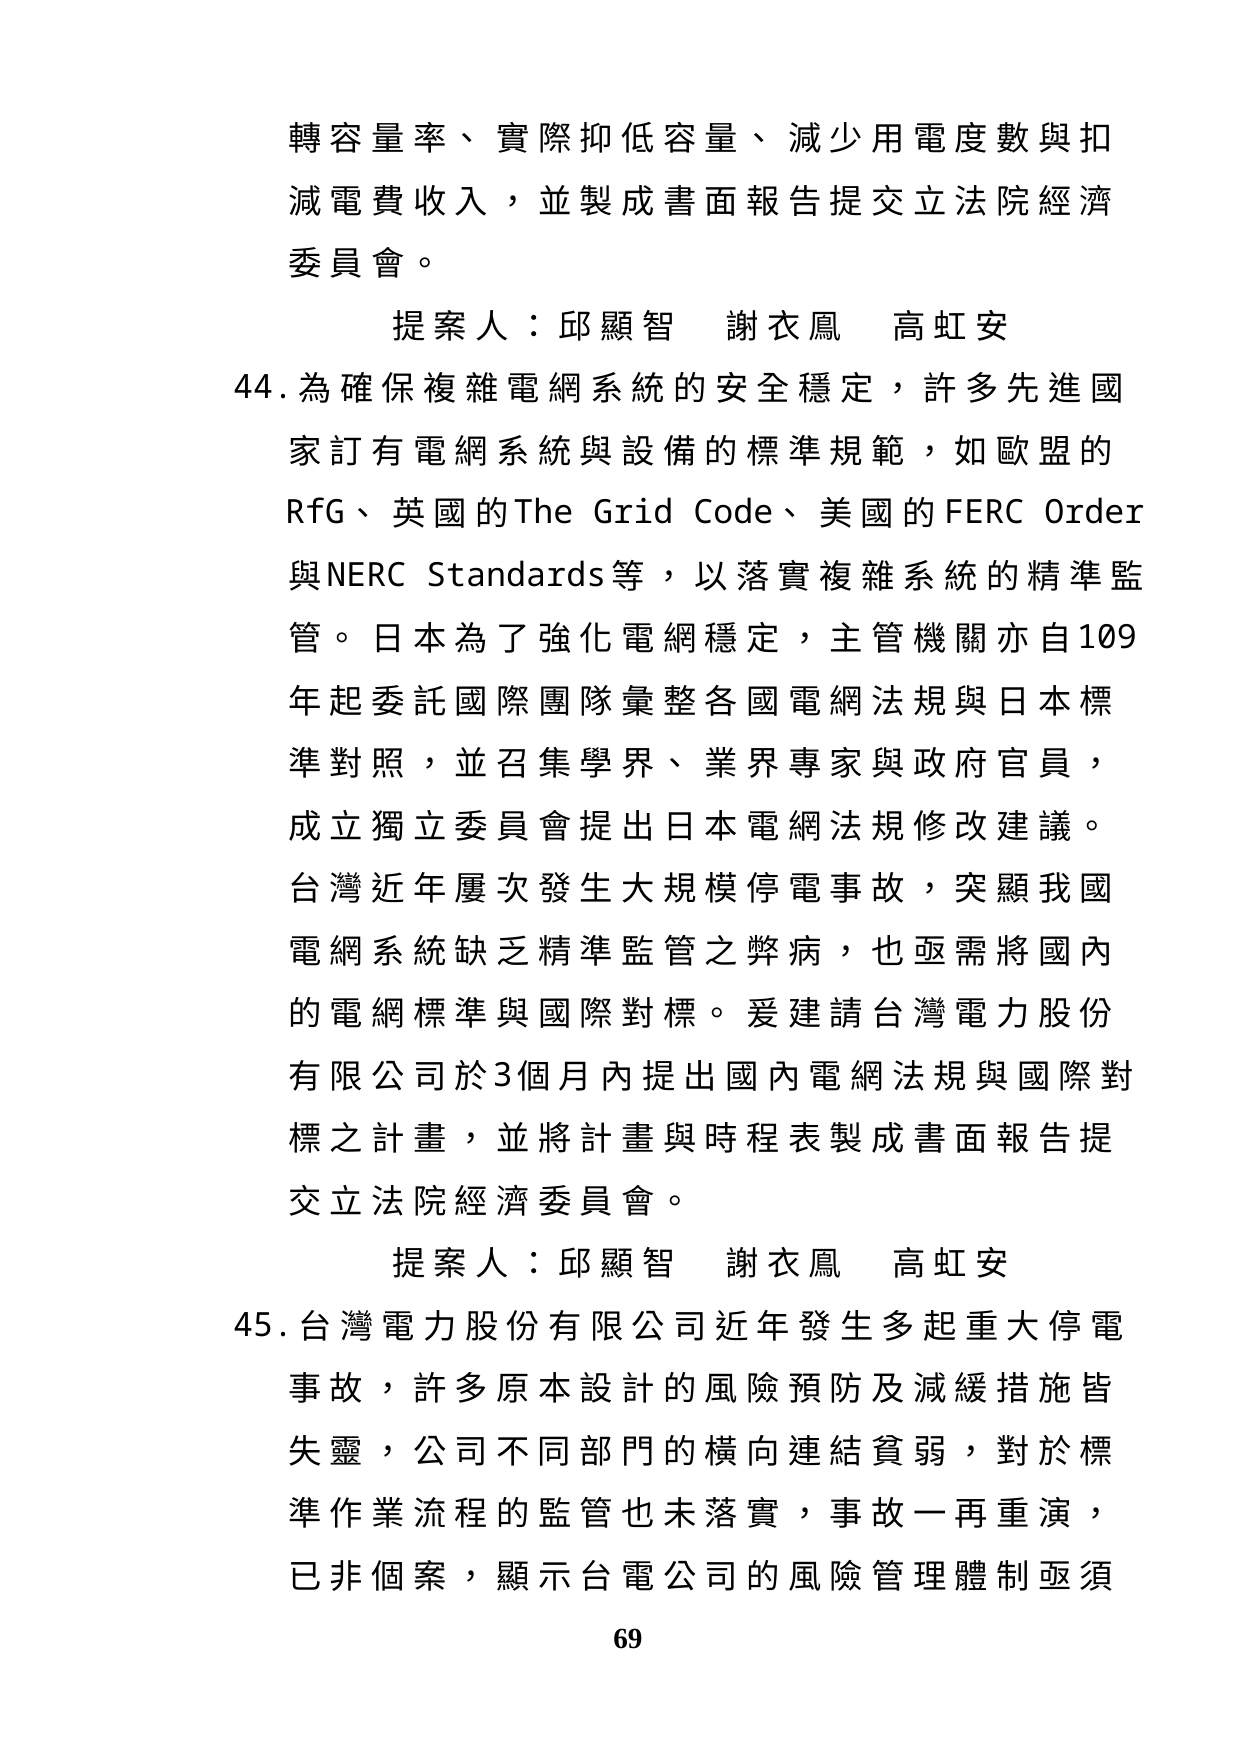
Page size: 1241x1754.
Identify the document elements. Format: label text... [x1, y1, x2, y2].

text 轉容量率、實際抑低容量、減少用電度數與扣減電費收入，並製成書面報告提交立法院經濟委員會。 [228, 105, 1148, 292]
text 44.為確保複雜電網系統的安全穩定，許多先進國家訂有電網系統與設備的標準規範，如歐盟的RfG、英國的The Grid Code、美國的FERC Order與NERC Standards等，以落實複雜系統的精準監管。日本為了強化電網穩定，主管機關亦自109年起委託國際團隊彙整各國電網法規與日本標準對照，並召集學界、業界專家與政府官員，成立獨立委員會提出日本電網法規修改建議。台灣近年屢次發生大規模停電事故，突顯我國電網系統缺乏精準監管之弊病，也亟需將國內的電網標準與國際對標。爰建請台灣電力股份有限公司於3個月內提出國內電網法規與國際對標之計畫，並將計畫與時程表製成書面報告提交立法院經濟委員會。 [228, 355, 1148, 1230]
text 提案人：邱顯智 謝衣鳯 高虹安 [280, 292, 1148, 355]
text 提案人：邱顯智 謝衣鳯 高虹安 [280, 1230, 1148, 1292]
text 45.台灣電力股份有限公司近年發生多起重大停電事故，許多原本設計的風險預防及減緩措施皆失靈，公司不同部門的橫向連結貧弱，對於標準作業流程的監管也未落實，事故一再重演，已非個案，顯示台電公司的風險管理體制亟須 [228, 1292, 1148, 1605]
